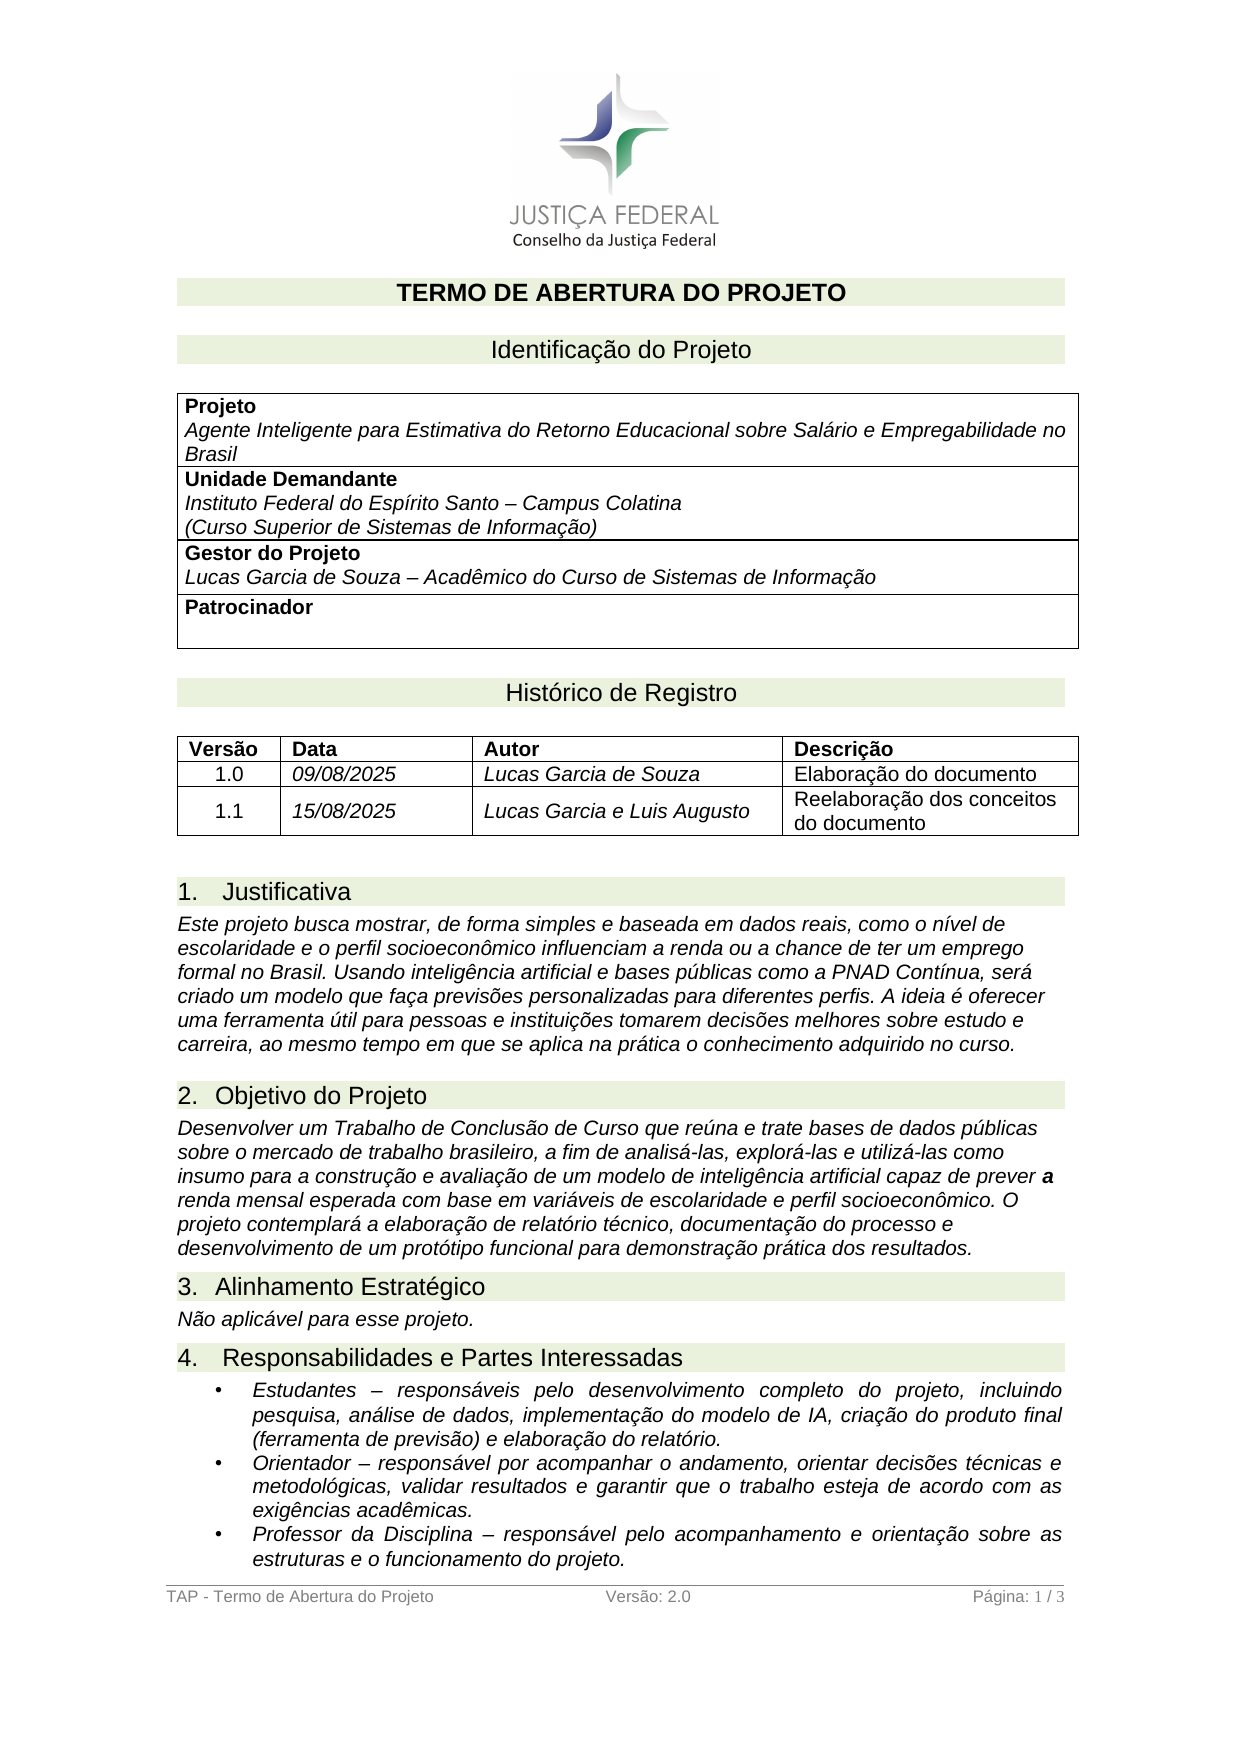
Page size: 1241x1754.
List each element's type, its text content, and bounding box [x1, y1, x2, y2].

table_header Versão [178, 737, 280, 761]
table_cell 1.0 [178, 762, 280, 786]
subtitle Alinhamento Estratégico [177, 1272, 1065, 1301]
table_header Descrição [783, 737, 1078, 761]
text Não aplicável para esse projeto. [177, 1307, 1063, 1331]
text Este projeto busca mostrar, de forma simples e baseada em dados reais, como o nível de escolaridade e o perfil socioeconômico influenciam a renda ou a chance de ter um emprego formal no Brasil. Usando inteligência artificial e bases públicas como a PNAD Contínua, será criado um modelo que faça previsões personalizadas para diferentes perfis. A ideia é oferecer uma ferramenta útil para pessoas e instituições tomarem decisões melhores sobre estudo e carreira, ao mesmo tempo em que se aplica na prática o conhecimento adquirido no curso. [177, 912, 1063, 1056]
list Estudantes – responsáveis pelo desenvolvimento completo do projeto, incluindo pesquisa, análise de dados, implementação do modelo de IA, criação do produto final (ferramenta de previsão) e elaboração do relatório. [215, 1378, 1063, 1450]
table_cell 15/08/2025 [281, 787, 472, 834]
table_cell Gestor do Projeto Lucas Garcia de Souza – Acadêmico do Curso de Sistemas de Informação [178, 541, 1078, 594]
list Orientador – responsável por acompanhar o andamento, orientar decisões técnicas e metodológicas, validar resultados e garantir que o trabalho esteja de acordo com as exigências acadêmicas. [215, 1450, 1063, 1522]
table_cell Lucas Garcia e Luis Augusto [473, 787, 782, 834]
table_cell Lucas Garcia de Souza [473, 762, 782, 786]
table_header Data [281, 737, 472, 761]
table_cell Reelaboração dos conceitos do documento [783, 787, 1078, 834]
table_cell Patrocinador [178, 595, 1078, 648]
subtitle Responsabilidades e Partes Interessadas [177, 1343, 1065, 1372]
text Histórico de Registro [177, 678, 1065, 707]
table_header Autor [473, 737, 782, 761]
table_cell 09/08/2025 [281, 762, 472, 786]
table_cell Unidade Demandante Instituto Federal do Espírito Santo – Campus Colatina (Curso Superior de Sistemas de Informação) [178, 467, 1078, 539]
text TERMO DE ABERTURA DO PROJETO [177, 278, 1065, 306]
subtitle Justificativa [177, 877, 1065, 906]
text Identificação do Projeto [177, 335, 1065, 364]
table_header Projeto Agente Inteligente para Estimativa do Retorno Educacional sobre Salário e Empregabilidade no Brasil [178, 394, 1078, 466]
subtitle Objetivo do Projeto [177, 1081, 1065, 1109]
picture [509, 73, 719, 249]
text Desenvolver um Trabalho de Conclusão de Curso que reúna e trate bases de dados públicas sobre o mercado de trabalho brasileiro, a fim de analisá-las, explorá-las e utilizá-las como insumo para a construção e avaliação de um modelo de inteligência artificial capaz de prever a renda mensal esperada com base em variáveis de escolaridade e perfil socioeconômico. O projeto contemplará a elaboração de relatório técnico, documentação do processo e desenvolvimento de um protótipo funcional para demonstração prática dos resultados. [177, 1116, 1063, 1259]
table_cell Elaboração do documento [783, 762, 1078, 786]
table_cell 1.1 [178, 787, 280, 834]
list Professor da Disciplina – responsável pelo acompanhamento e orientação sobre as estruturas e o funcionamento do projeto. [215, 1522, 1063, 1570]
